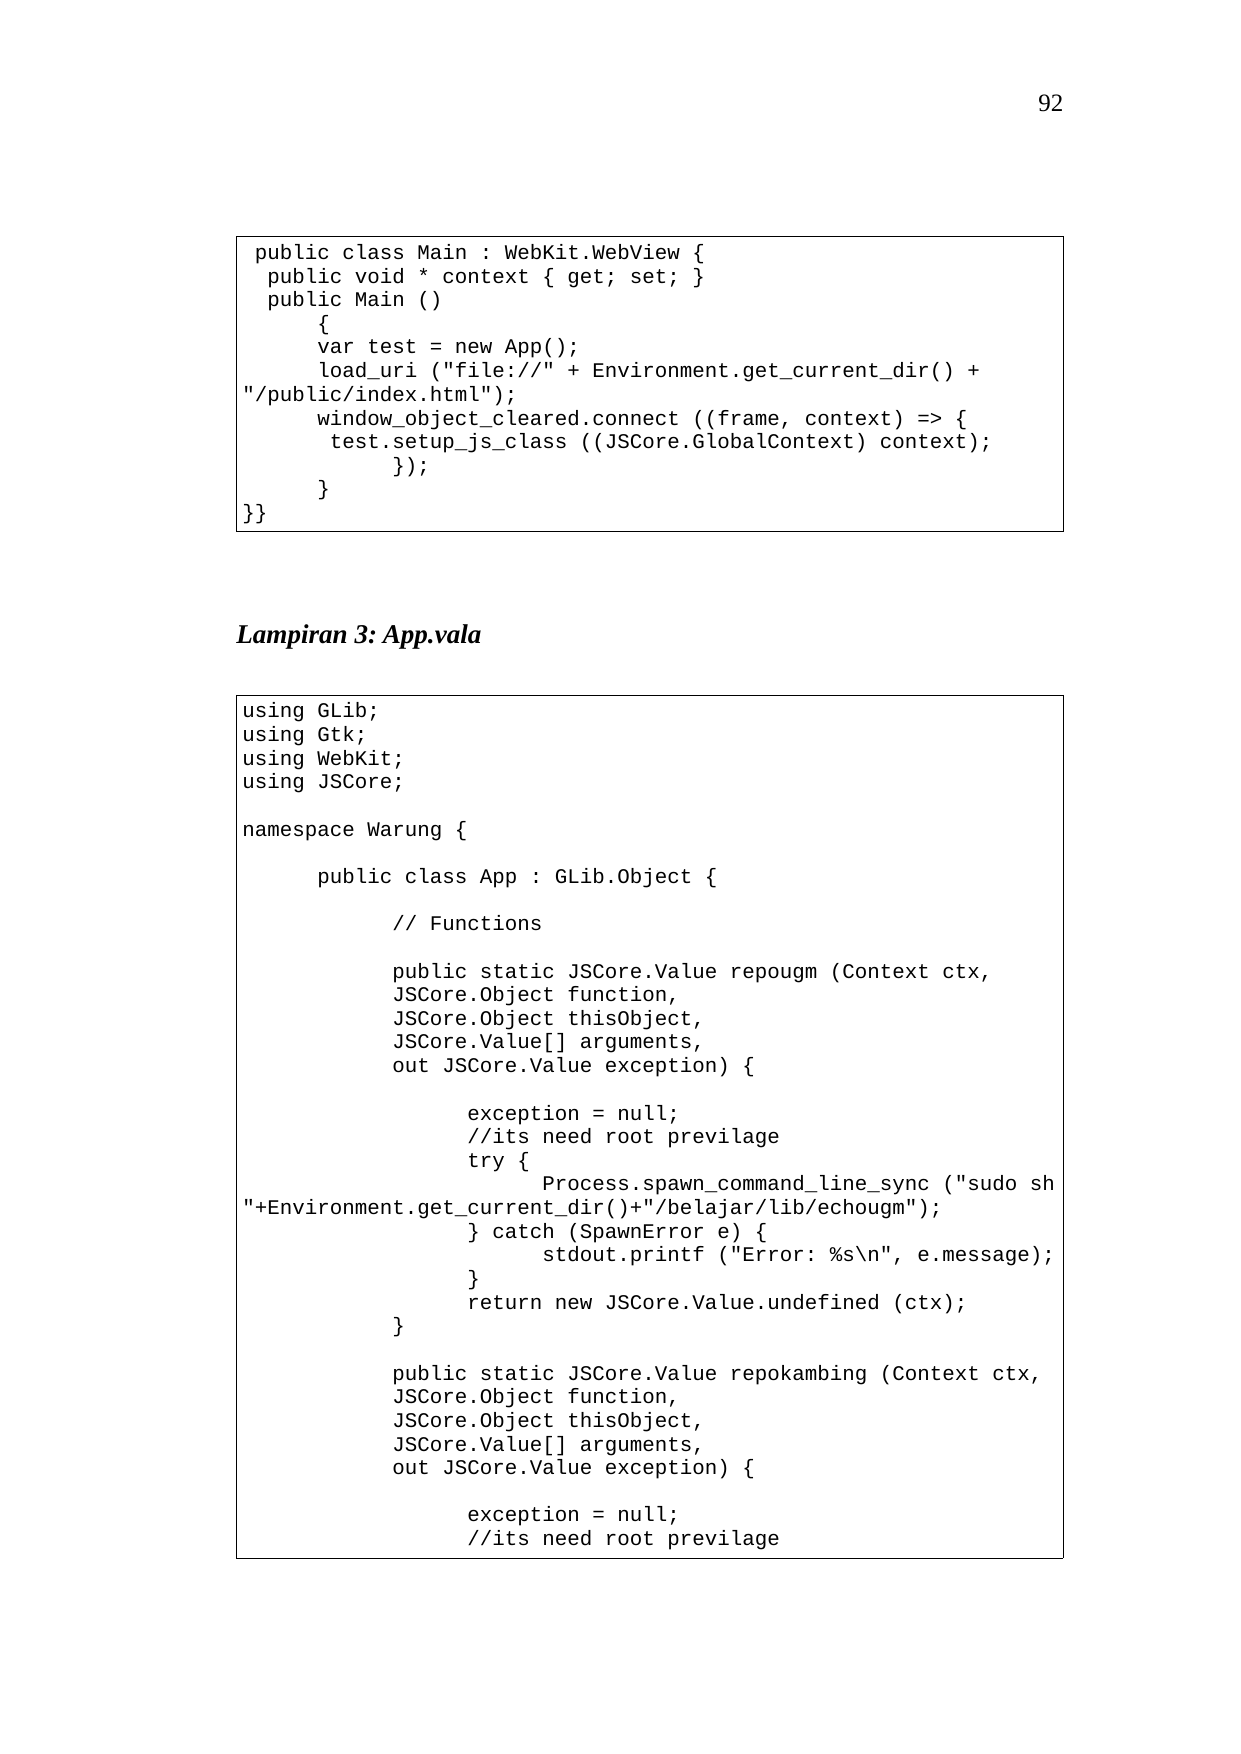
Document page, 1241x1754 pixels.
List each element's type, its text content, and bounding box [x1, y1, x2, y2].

table_header using GLib; using Gtk; using WebKit; using JSCore; namespace Warung { public class App : GLib.Object { // Functions public static JSCore.Value repougm (Context ctx, JSCore.Object function, JSCore.Object thisObject, JSCore.Value[] arguments, out JSCore.Value exception) { exception = null; //its need root previlage try { Process.spawn_command_line_sync ("sudo sh "+Environment.get_current_dir()+"/belajar/lib/echougm"); } catch (SpawnError e) { stdout.printf ("Error: %s\n", e.message); } return new JSCore.Value.undefined (ctx); } public static JSCore.Value repokambing (Context ctx, JSCore.Object function, JSCore.Object thisObject, JSCore.Value[] arguments, out JSCore.Value exception) { exception = null; //its need root previlage [237, 696, 1063, 1557]
subtitle Lampiran 3: app.vala [236, 618, 1063, 650]
table_header public class Main : WebKit.WebView { public void * context { get; set; } public Main () { var test = new App(); load_uri ("file://" + Environment.get_current_dir() + "/public/index.html"); window_object_cleared.connect ((frame, context) => { test.setup_js_class ((JSCore.GlobalContext) context); }); } }} [237, 237, 1063, 531]
